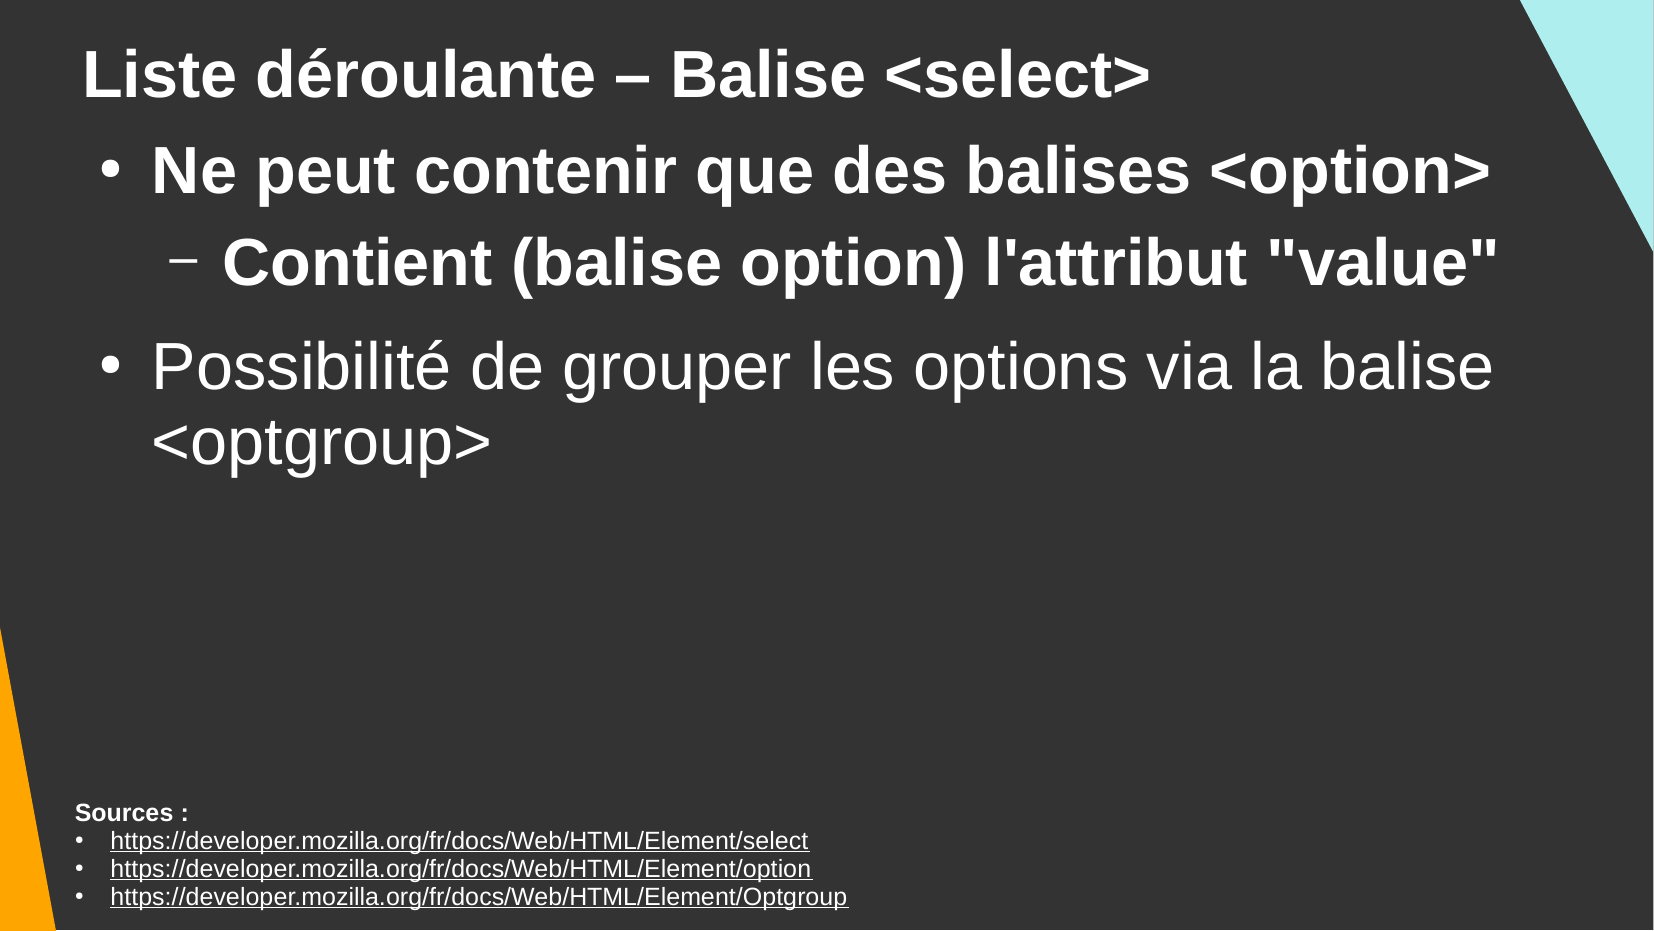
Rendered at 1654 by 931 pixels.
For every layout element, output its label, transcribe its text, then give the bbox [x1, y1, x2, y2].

text_box [0, 627, 57, 931]
text_box Sources : https://developer.mozilla.org/fr/docs/Web/HTML/Element/select https://developer.mozilla.org/fr/docs/Web/HTML/Element/option https://developer.mozilla.org/fr/docs/Web/HTML/Element/Optgroup [60, 791, 1546, 919]
text_box [1519, 0, 1654, 254]
list Ne peut contenir que des balises <option> Contient (balise option) l'attribut "value" Possibilité de grouper les options via la balise <optgroup> [80, 132, 1605, 721]
title Liste déroulante – Balise <select> [82, 37, 1571, 114]
